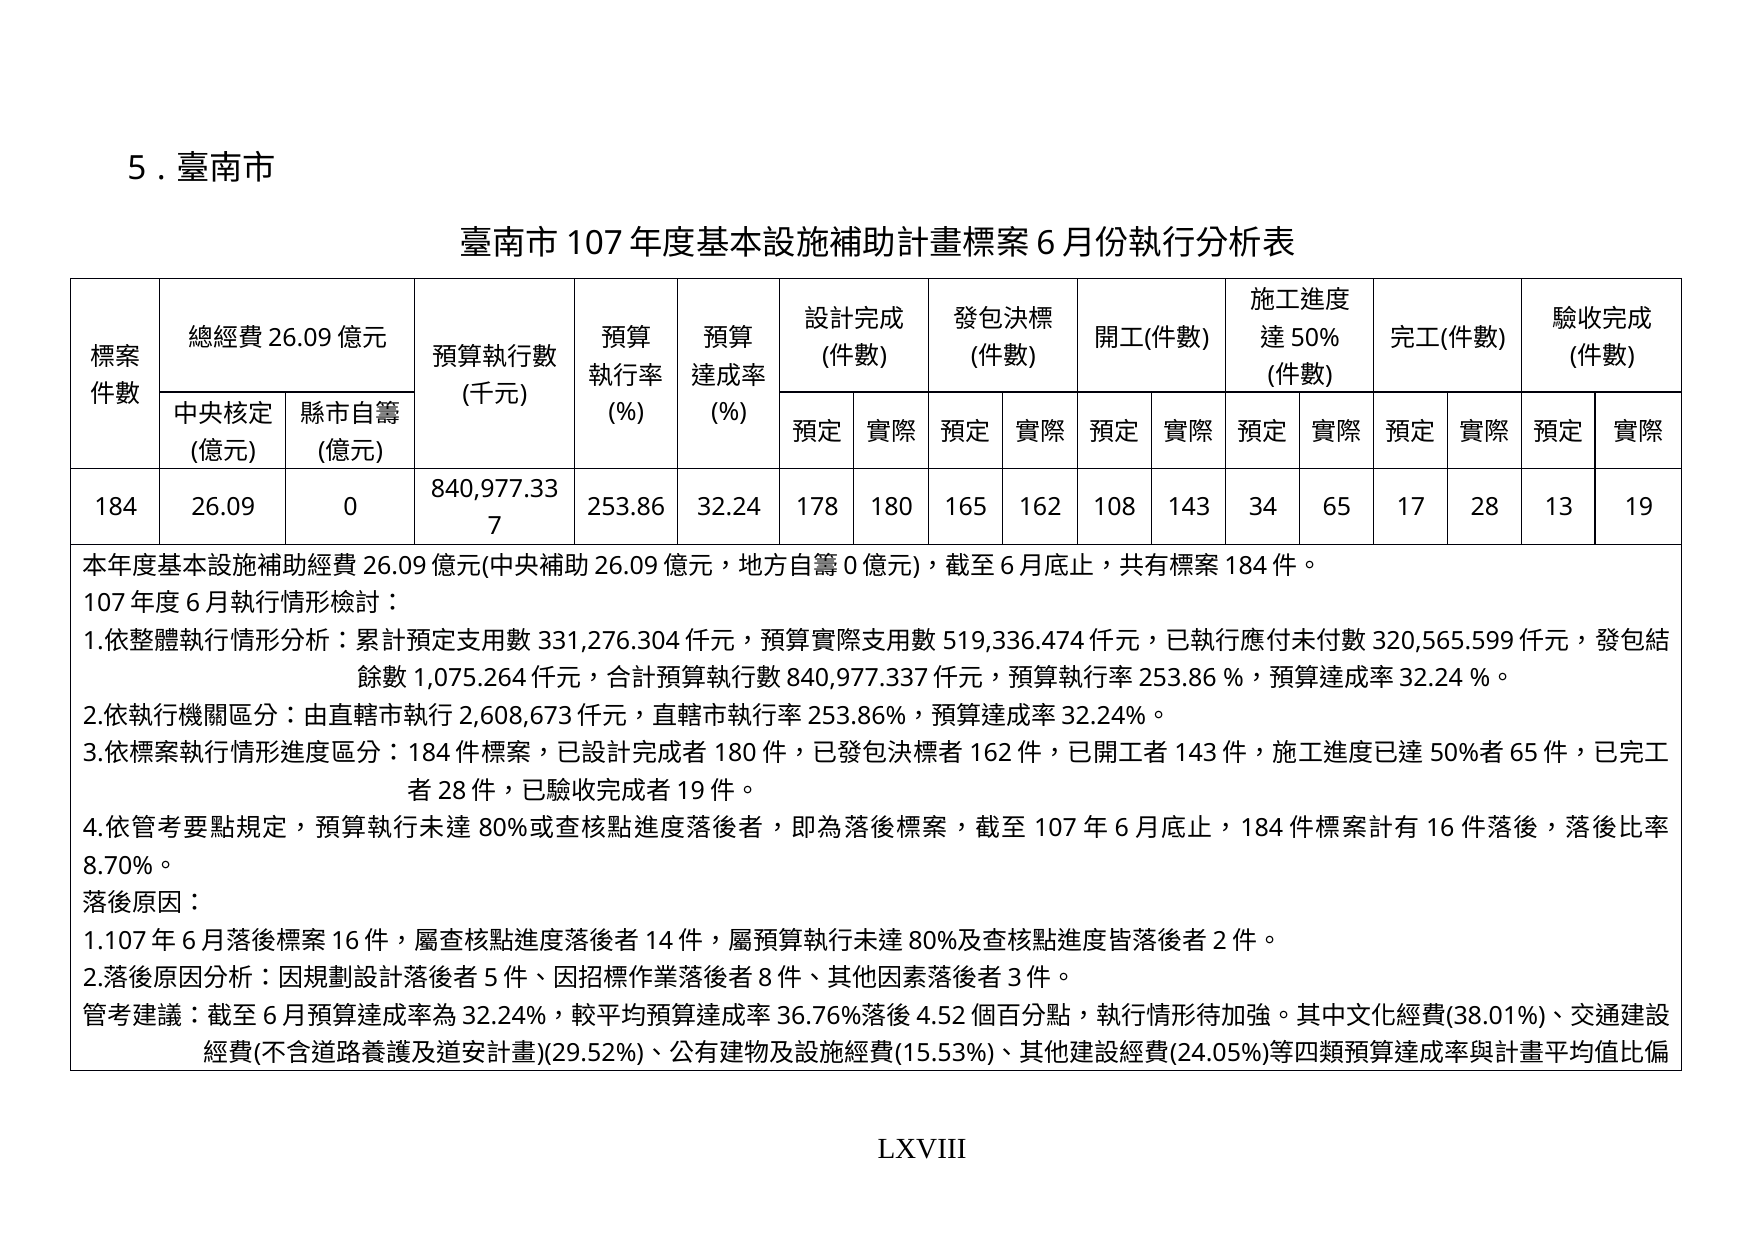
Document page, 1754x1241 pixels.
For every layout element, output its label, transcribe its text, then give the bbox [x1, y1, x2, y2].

table_header 施工進度 達50% (件數) [1226, 279, 1373, 391]
table_header 發包決標 (件數) [929, 279, 1077, 391]
table_cell 32.24 [678, 469, 779, 543]
table_cell 108 [1078, 469, 1151, 543]
table_header 標案件數 [71, 279, 159, 467]
table_cell 17 [1374, 469, 1447, 543]
table_cell 178 [780, 469, 853, 543]
table_cell 實際 [1300, 393, 1373, 467]
table_cell 實際 [1596, 393, 1681, 467]
table_cell 本年度基本設施補助經費26.09億元(中央補助26.09億元，地方自籌0億元)，截至6月底止，共有標案184件。 107年度6月執行情形檢討： 1.依整體執行情形分析：累計預定支用數331,276.304仟元，預算實際支用數519,336.474仟元，已執行應付未付數320,565.599仟元，發包結餘數1,075.264仟元，合計預算執行數840,977.337仟元，預算執行率253.86 %，預算達成率32.24 %。 2.依執行機關區分：由直轄市執行2,608,673仟元，直轄市執行率253.86%，預算達成率32.24%。 3.依標案執行情形進度區分：184件標案，已設計完成者180件，已發包決標者162件，已開工者143件，施工進度已達50%者65件，已完工者28件，已驗收完成者19件。 4.依管考要點規定，預算執行未達80%或查核點進度落後者，即為落後標案，截至107年6月底止，184件標案計有16件落後，落後比率8.70%。 落後原因： 1.107年6月落後標案16件，屬查核點進度落後者14件，屬預算執行未達80%及查核點進度皆落後者2件。 2.落後原因分析：因規劃設計落後者5件、因招標作業落後者8件、其他因素落後者3件。 管考建議：截至6月預算達成率為32.24%，較平均預算達成率36.76%落後4.52個百分點，執行情形待加強。其中文化經費(38.01%)、交通建設經費(不含道路養護及道安計畫)(29.52%)、公有建物及設施經費(15.53%)、其他建設經費(24.05%)等四類預算達成率與計畫平均值比偏 [71, 545, 1681, 1069]
table_cell 840,977.337 [415, 469, 574, 543]
table_header 完工(件數) [1374, 279, 1521, 391]
table_cell 28 [1448, 469, 1521, 543]
table_cell 實際 [1003, 393, 1077, 467]
table_header 總經費26.09億元 [160, 279, 414, 391]
table_header 預算 執行率 (%) [575, 279, 677, 467]
table_cell 預定 [1374, 393, 1447, 467]
table_cell 165 [929, 469, 1002, 543]
table_cell 實際 [854, 393, 928, 467]
table_cell 253.86 [575, 469, 677, 543]
table_header 預算執行數 (千元) [415, 279, 574, 467]
table_cell 實際 [1448, 393, 1521, 467]
table_header 驗收完成 (件數) [1522, 279, 1681, 391]
table_cell 預定 [1078, 393, 1151, 467]
table_cell 180 [854, 469, 928, 543]
table_header 設計完成 (件數) [780, 279, 928, 391]
table_cell 143 [1152, 469, 1225, 543]
table_cell 預定 [1522, 393, 1594, 467]
table_cell 預定 [780, 393, 853, 467]
table_cell 184 [71, 469, 159, 543]
table_header 開工(件數) [1078, 279, 1225, 391]
table_cell 縣市自籌 (億元) [286, 393, 414, 467]
table_cell 0 [286, 469, 414, 543]
table_cell 162 [1003, 469, 1077, 543]
subtitle 5.臺南市 [127, 128, 1683, 203]
table_cell 65 [1300, 469, 1373, 543]
table_cell 中央核定 (億元) [160, 393, 285, 467]
table_cell 13 [1522, 469, 1594, 543]
table_cell 預定 [1226, 393, 1299, 467]
table_cell 26.09 [160, 469, 285, 543]
table_cell 19 [1596, 469, 1681, 543]
text 臺南市107年度基本設施補助計畫標案6月份執行分析表 [71, 203, 1683, 278]
table_header 預算 達成率 (%) [678, 279, 779, 467]
table_cell 34 [1226, 469, 1299, 543]
table_cell 實際 [1152, 393, 1225, 467]
table_cell 預定 [929, 393, 1002, 467]
